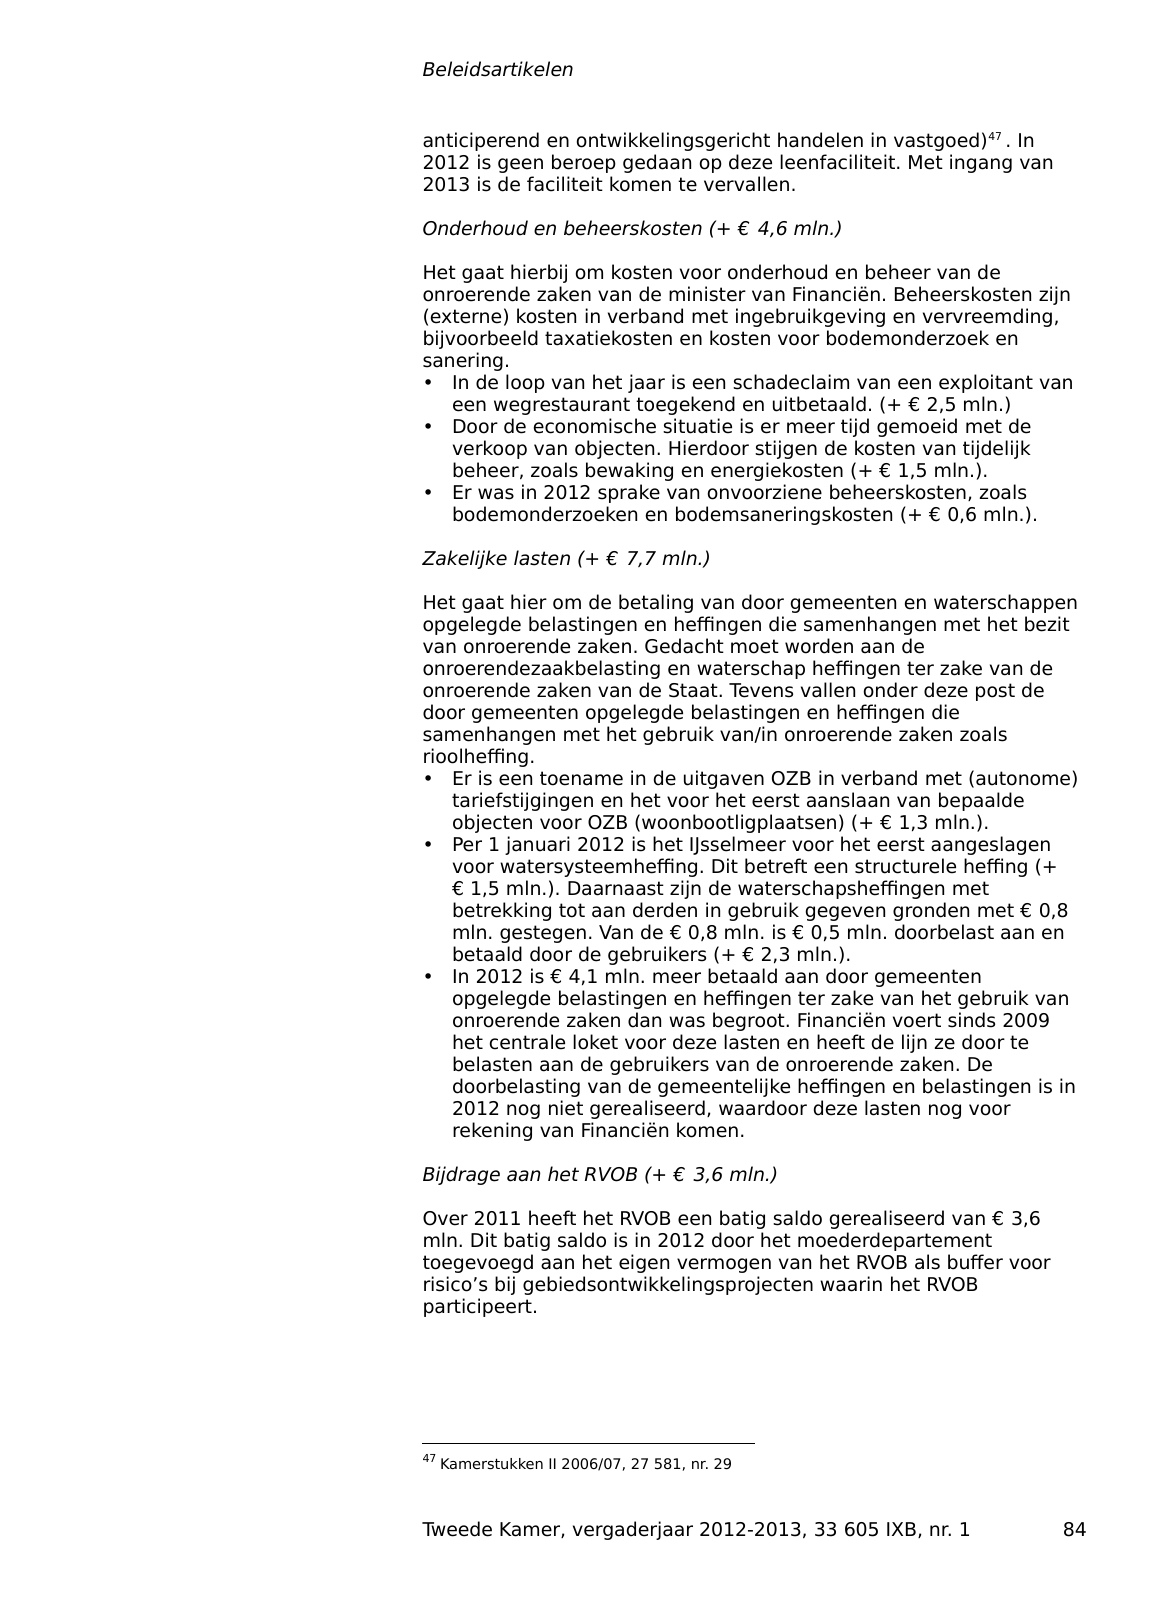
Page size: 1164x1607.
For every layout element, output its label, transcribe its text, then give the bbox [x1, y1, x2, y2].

subtitle Zakelijke lasten (+ € 7,7 mln.) [422, 548, 1087, 570]
text • In de loop van het jaar is een schadeclaim van een exploitant van een wegrestaurant toegekend en uitbetaald. (+ € 2,5 mln.) [422, 372, 1087, 416]
text Kamerstukken II 2006/07, 27 581, nr. 29 [422, 1452, 1087, 1474]
text Het gaat hierbij om kosten voor onderhoud en beheer van de onroerende zaken van de minister van Financiën. Beheerskosten zijn (externe) kosten in verband met ingebruikgeving en vervreemding, bijvoorbeeld taxatiekosten en kosten voor bodemonderzoek en sanering. [422, 262, 1087, 372]
text anticiperend en ontwikkelingsgericht handelen in vastgoed). In 2012 is geen beroep gedaan op deze leenfaciliteit. Met ingang van 2013 is de faciliteit komen te vervallen. [422, 130, 1087, 196]
text • Er is een toename in de uitgaven OZB in verband met (autonome) tariefstijgingen en het voor het eerst aanslaan van bepaalde objecten voor OZB (woonbootligplaatsen) (+ € 1,3 mln.). [422, 768, 1087, 834]
text • In 2012 is € 4,1 mln. meer betaald aan door gemeenten opgelegde belastingen en heffingen ter zake van het gebruik van onroerende zaken dan was begroot. Financiën voert sinds 2009 het centrale loket voor deze lasten en heeft de lijn ze door te belasten aan de gebruikers van de onroerende zaken. De doorbelasting van de gemeentelijke heffingen en belastingen is in 2012 nog niet gerealiseerd, waardoor deze lasten nog voor rekening van Financiën komen. [422, 966, 1087, 1142]
text • Per 1 januari 2012 is het IJsselmeer voor het eerst aangeslagen voor watersysteemheffing. Dit betreft een structurele heffing (+ € 1,5 mln.). Daarnaast zijn de waterschapsheffingen met betrekking tot aan derden in gebruik gegeven gronden met € 0,8 mln. gestegen. Van de € 0,8 mln. is € 0,5 mln. doorbelast aan en betaald door de gebruikers (+ € 2,3 mln.). [422, 834, 1087, 966]
text • Er was in 2012 sprake van onvoorziene beheerskosten, zoals bodemonderzoeken en bodemsaneringskosten (+ € 0,6 mln.). [422, 482, 1087, 526]
subtitle Onderhoud en beheerskosten (+ € 4,6 mln.) [422, 218, 1087, 240]
text Het gaat hier om de betaling van door gemeenten en waterschappen opgelegde belastingen en heffingen die samenhangen met het bezit van onroerende zaken. Gedacht moet worden aan de onroerendezaakbelasting en waterschap heffingen ter zake van de onroerende zaken van de Staat. Tevens vallen onder deze post de door gemeenten opgelegde belastingen en heffingen die samenhangen met het gebruik van/in onroerende zaken zoals rioolheffing. [422, 592, 1087, 768]
subtitle Bijdrage aan het RVOB (+ € 3,6 mln.) [422, 1164, 1087, 1186]
text • Door de economische situatie is er meer tijd gemoeid met de verkoop van objecten. Hierdoor stijgen de kosten van tijdelijk beheer, zoals bewaking en energiekosten (+ € 1,5 mln.). [422, 416, 1087, 482]
text Over 2011 heeft het RVOB een batig saldo gerealiseerd van € 3,6 mln. Dit batig saldo is in 2012 door het moederdepartement toegevoegd aan het eigen vermogen van het RVOB als buffer voor risico’s bij gebiedsontwikkelingsprojecten waarin het RVOB participeert. [422, 1208, 1087, 1318]
